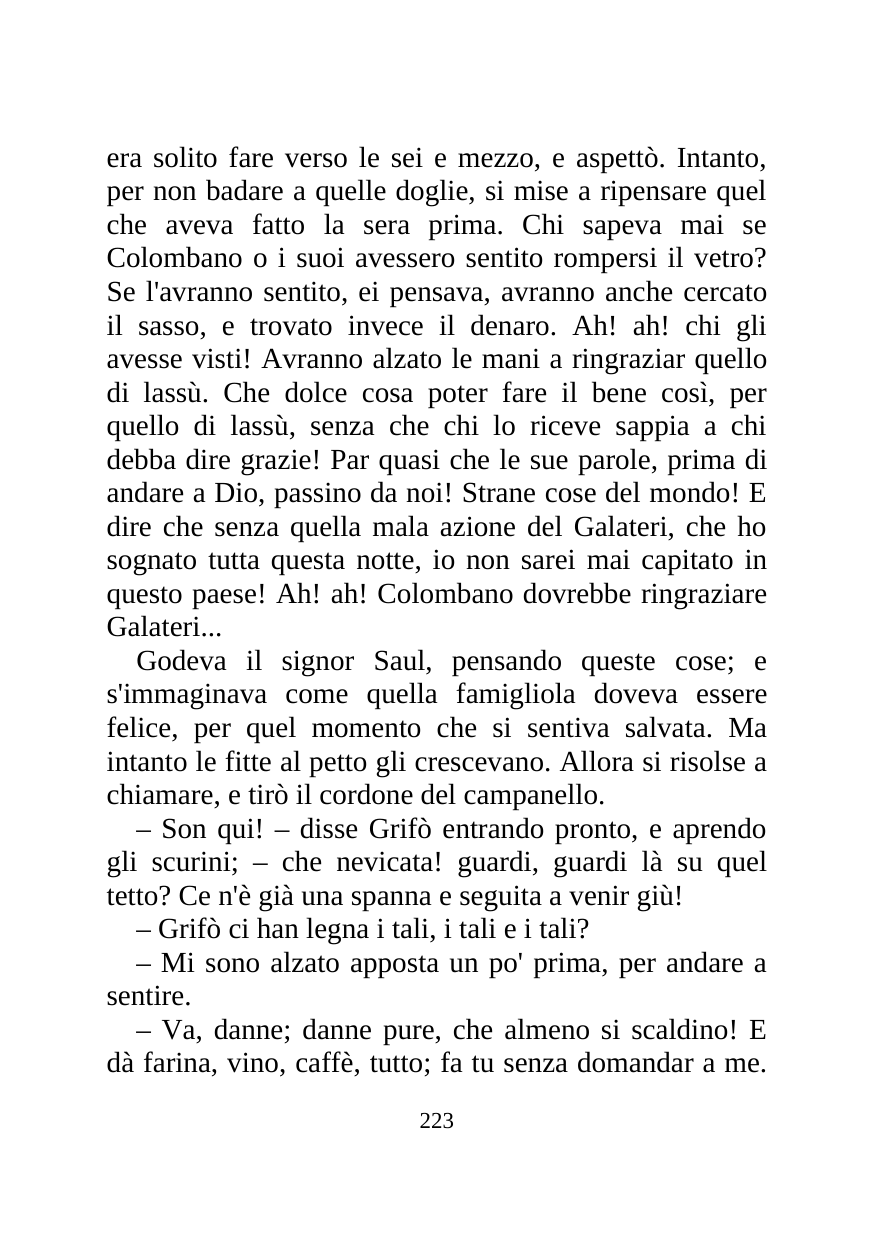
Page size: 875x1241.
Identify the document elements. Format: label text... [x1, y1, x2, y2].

text – Grifò ci han legna i tali, i tali e i tali? [106, 911, 768, 945]
text – Son qui! – disse Grifò entrando pronto, e aprendo gli scurini; – che nevicata! guardi, guardi là su quel tetto? Ce n'è già una spanna e seguita a venir giù! [106, 811, 768, 911]
text era solito fare verso le sei e mezzo, e aspettò. Intanto, per non badare a quelle doglie, si mise a ripensare quel che aveva fatto la sera prima. Chi sapeva mai se Colombano o i suoi avessero sentito rompersi il vetro? Se l'avranno sentito, ei pensava, avranno anche cercato il sasso, e trovato invece il denaro. Ah! ah! chi gli avesse visti! Avranno alzato le mani a ringraziar quello di lassù. Che dolce cosa poter fare il bene così, per quello di lassù, senza che chi lo riceve sappia a chi debba dire grazie! Par quasi che le sue parole, prima di andare a Dio, passino da noi! Strane cose del mondo! E dire che senza quella mala azione del Galateri, che ho sognato tutta questa notte, io non sarei mai capitato in questo paese! Ah! ah! Colombano dovrebbe ringraziare Galateri... [106, 140, 768, 643]
text – Mi sono alzato apposta un po' prima, per andare a sentire. [106, 945, 768, 1012]
text – Va, danne; danne pure, che almeno si scaldino! E dà farina, vino, caffè, tutto; fa tu senza domandar a me. [106, 1012, 768, 1079]
text Godeva il signor Saul, pensando queste cose; e s'immaginava come quella famigliola doveva essere felice, per quel momento che si sentiva salvata. Ma intanto le fitte al petto gli crescevano. Allora si risolse a chiamare, e tirò il cordone del campanello. [106, 643, 768, 811]
